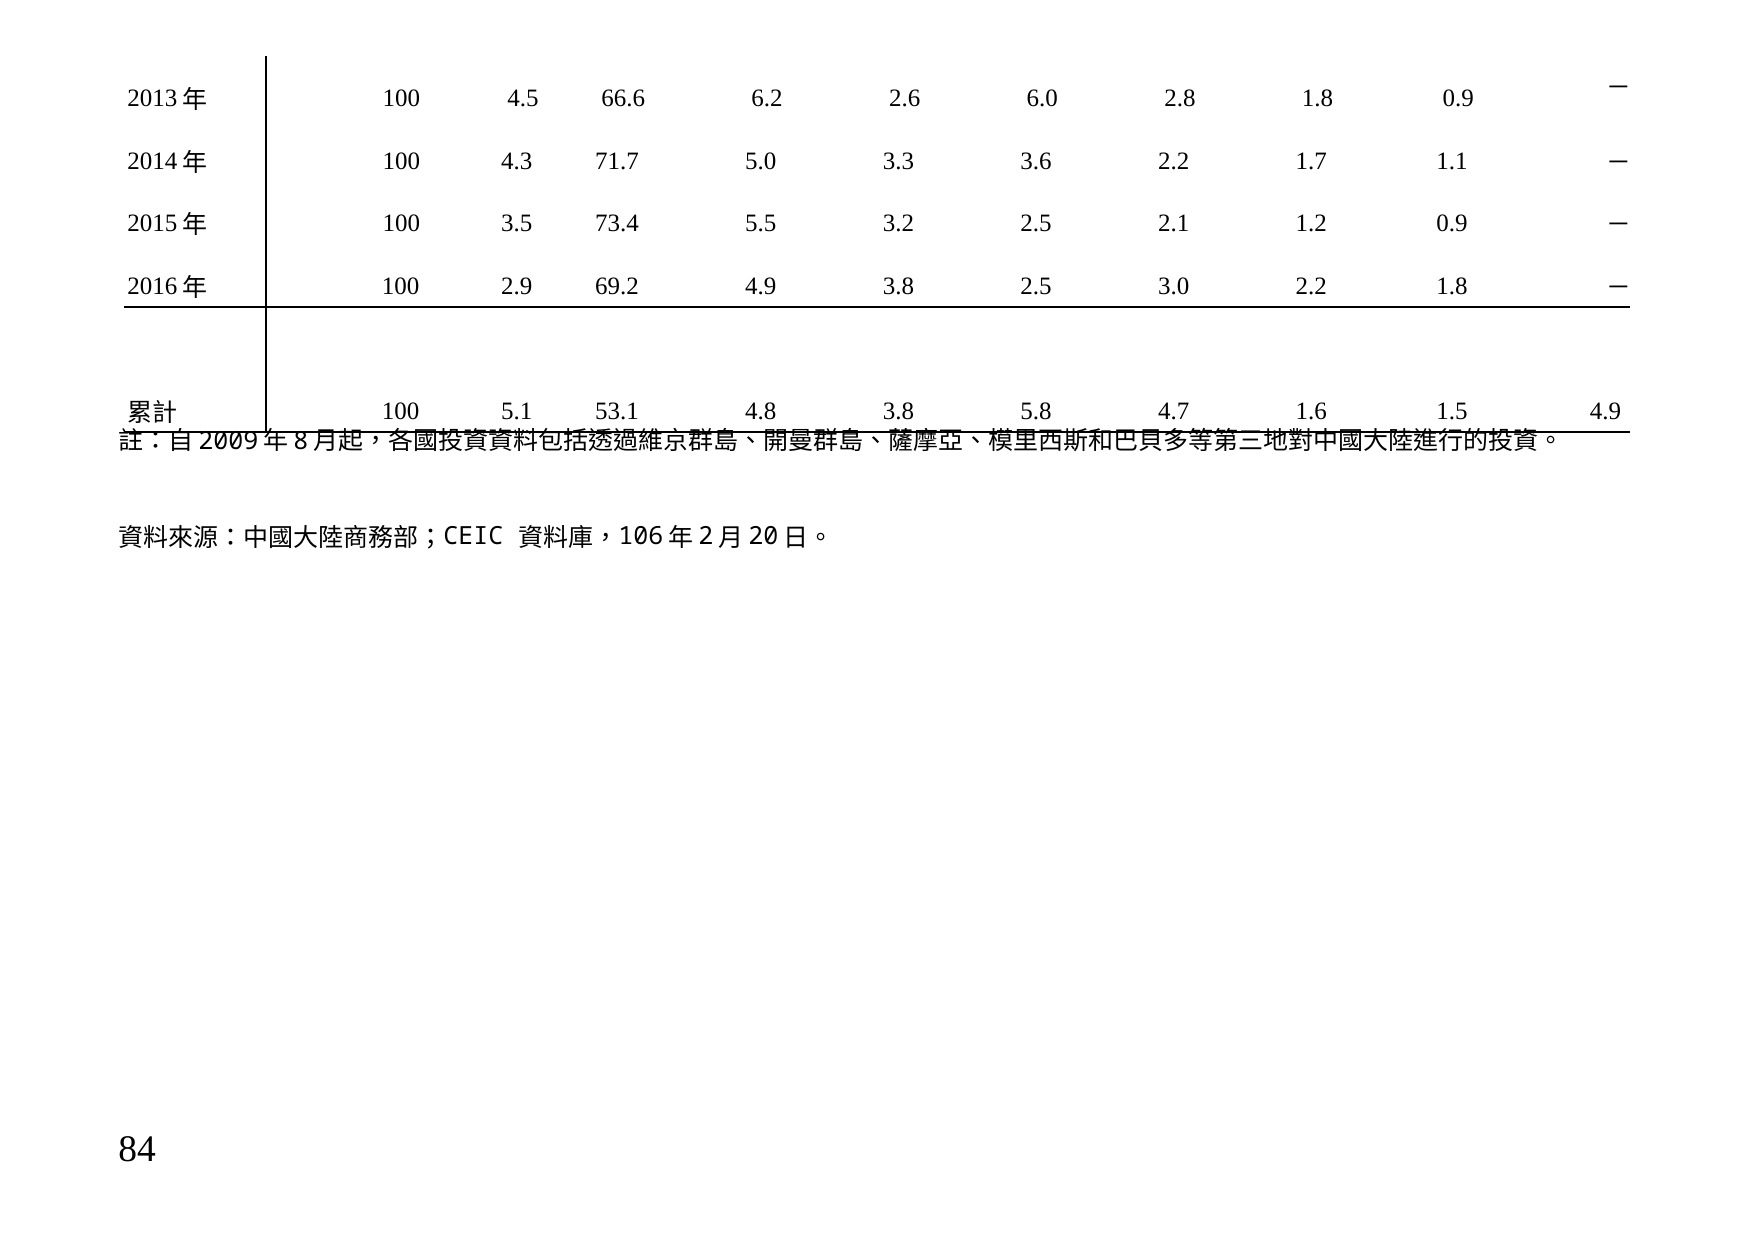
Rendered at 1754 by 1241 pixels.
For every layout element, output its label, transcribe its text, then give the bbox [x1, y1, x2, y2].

table_cell 6.0 [923, 56, 1061, 118]
table_cell 1.5 [1336, 308, 1477, 431]
table_cell 2.6 [785, 56, 923, 118]
table_cell ─ [1477, 56, 1630, 118]
table_cell 1.8 [1336, 244, 1477, 306]
table_cell 100 [267, 244, 434, 306]
table_cell 2.2 [1198, 244, 1336, 306]
table_cell 3.8 [785, 244, 923, 306]
table_cell 100 [267, 56, 434, 118]
text 註：自2009年8月起，各國投資資料包括透過維京群島、開曼群島、薩摩亞、模里西斯和巴貝多等第三地對中國大陸進行的投資。 [118, 433, 1636, 454]
table_cell 4.5 [434, 56, 541, 118]
table_cell 100 [267, 308, 434, 431]
table_cell 66.6 [541, 56, 648, 118]
table_cell 5.1 [434, 308, 541, 431]
table_cell 4.3 [434, 119, 541, 181]
table_cell 71.7 [541, 119, 648, 181]
table_cell 2014年 [124, 119, 265, 181]
table_cell 5.8 [923, 308, 1061, 431]
table_cell 69.2 [541, 244, 648, 306]
table_cell 1.6 [1198, 308, 1336, 431]
table_cell ─ [1477, 244, 1630, 306]
table_cell ─ [1477, 119, 1630, 181]
table_cell 100 [267, 119, 434, 181]
table_cell 3.3 [785, 119, 923, 181]
table_cell 2.9 [434, 244, 541, 306]
table_cell 2.5 [923, 181, 1061, 243]
table_cell 6.2 [648, 56, 785, 118]
table_cell 0.9 [1336, 56, 1477, 118]
table_cell 3.8 [785, 308, 923, 431]
table_cell 3.2 [785, 181, 923, 243]
table_cell 53.1 [541, 308, 648, 431]
table_cell 1.7 [1198, 119, 1336, 181]
table_cell 2013年 [124, 56, 265, 118]
table_cell ─ [1477, 181, 1630, 243]
table_cell 73.4 [541, 181, 648, 243]
table_cell 100 [267, 181, 434, 243]
table_cell 累計 [124, 308, 265, 431]
table_cell 4.9 [648, 244, 785, 306]
table_cell 3.0 [1061, 244, 1198, 306]
table_cell 0.9 [1336, 181, 1477, 243]
table_cell 2.8 [1061, 56, 1198, 118]
table_cell 1.8 [1198, 56, 1336, 118]
table_cell 2.5 [923, 244, 1061, 306]
table_cell 1.2 [1198, 181, 1336, 243]
table_cell 4.9 [1477, 308, 1630, 431]
table_cell 2015年 [124, 181, 265, 243]
table_cell 4.7 [1061, 308, 1198, 431]
table_cell 2.2 [1061, 119, 1198, 181]
subtitle 資料來源：中國大陸商務部；CEIC 資料庫，106年2月20日。 [118, 493, 1636, 556]
table_cell 3.6 [923, 119, 1061, 181]
table_cell 2.1 [1061, 181, 1198, 243]
table_cell 1.1 [1336, 119, 1477, 181]
table_cell 2016年 [124, 244, 265, 306]
table_cell 3.5 [434, 181, 541, 243]
table_cell 5.5 [648, 181, 785, 243]
table_cell 4.8 [648, 308, 785, 431]
table_cell 5.0 [648, 119, 785, 181]
